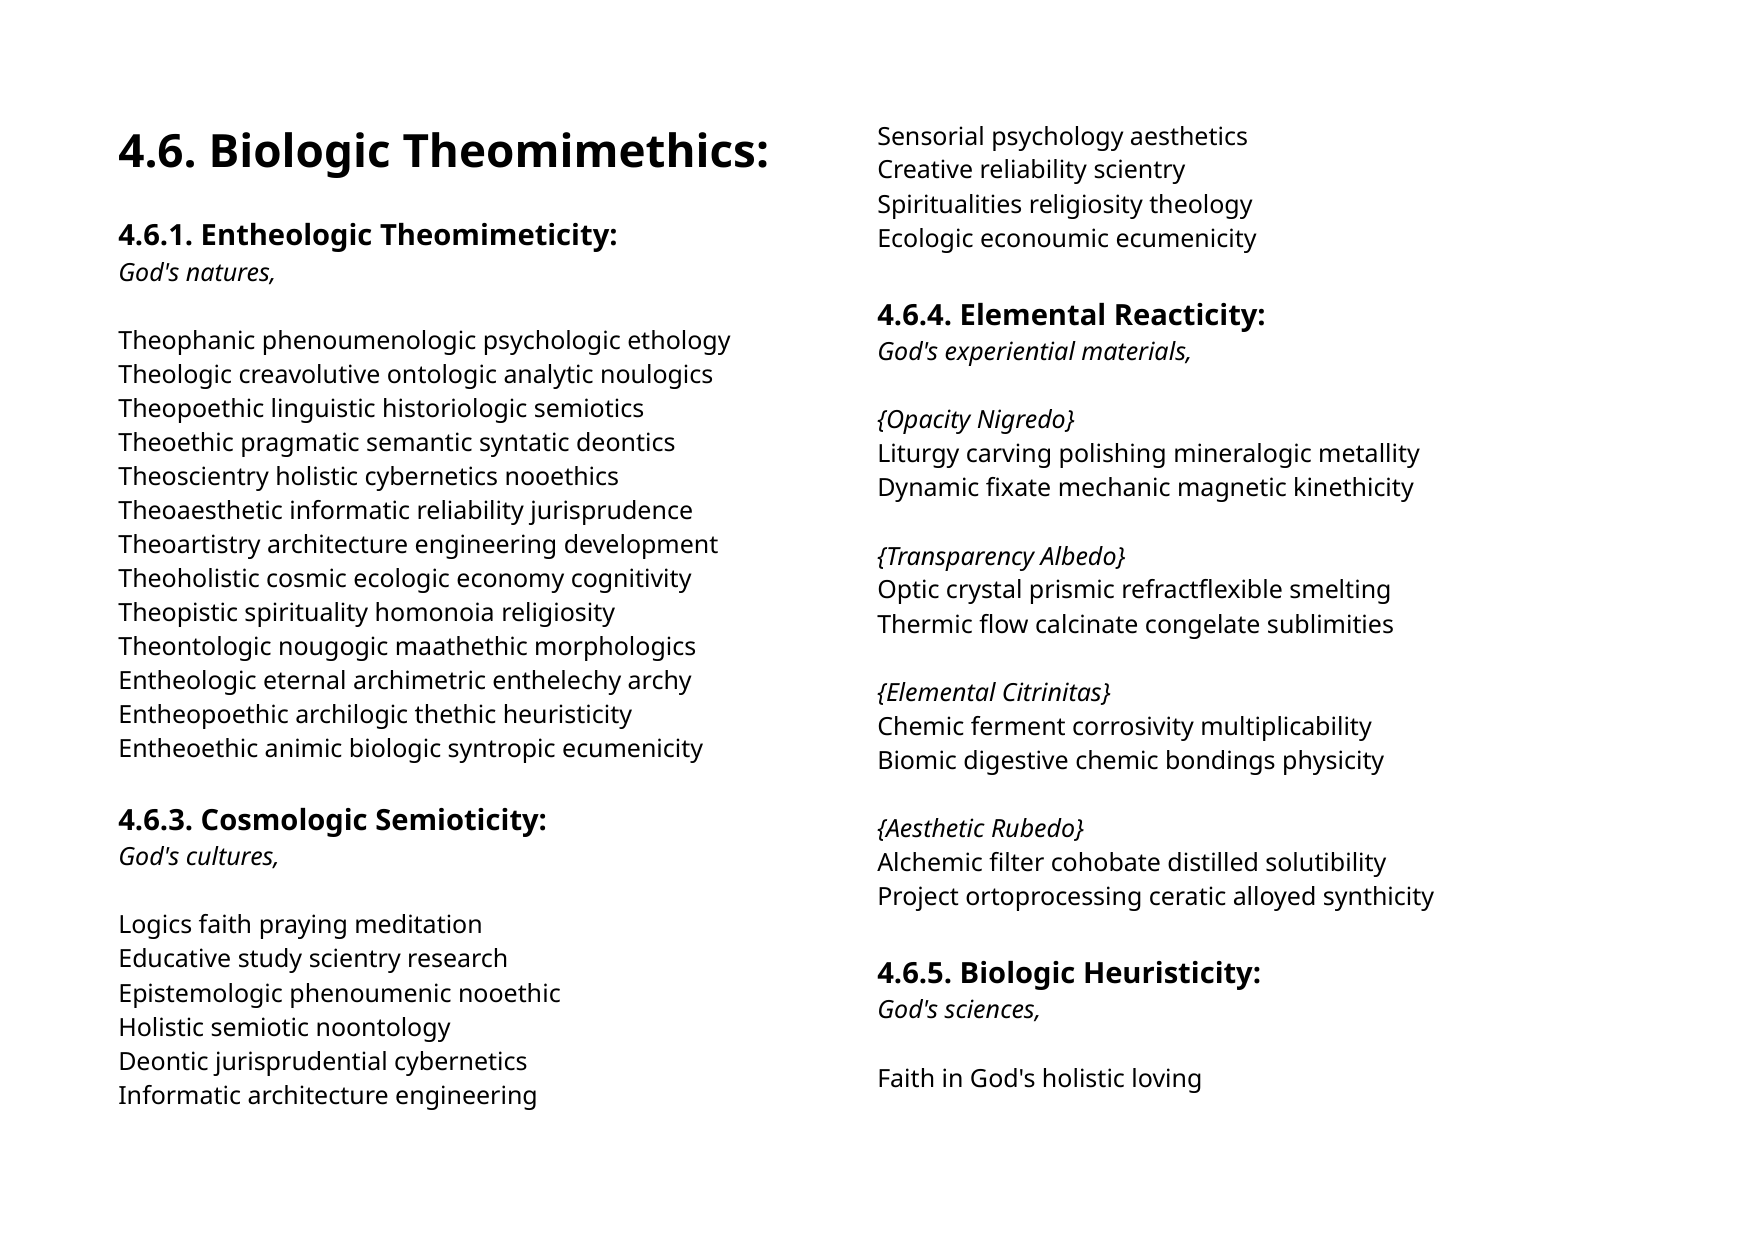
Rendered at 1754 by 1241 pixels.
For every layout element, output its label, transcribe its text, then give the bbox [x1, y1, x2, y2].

text 4.6. Biologic Theomimethics: [118, 118, 877, 181]
text {Aesthetic Rubedo} [877, 811, 1636, 845]
text {Transparency Albedo} [877, 538, 1636, 572]
text Liturgy carving polishing mineralogic metallity [877, 436, 1636, 470]
text Dynamic fixate mechanic magnetic kinethicity [877, 470, 1636, 504]
text Entheopoethic archilogic thethic heuristicity [118, 697, 877, 731]
text Sensorial psychology aesthetics [877, 118, 1636, 152]
text Theontologic nougogic maathethic morphologics [118, 629, 877, 663]
text Project ortoprocessing ceratic alloyed synthicity [877, 879, 1636, 913]
text 4.6.3. Cosmologic Semioticity: [118, 799, 877, 839]
text Entheoethic animic biologic syntropic ecumenicity [118, 731, 877, 765]
text Biomic digestive chemic bondings physicity [877, 742, 1636, 777]
text Chemic ferment corrosivity multiplicability [877, 708, 1636, 742]
text Ecologic econoumic ecumenicity [877, 220, 1636, 254]
text Alchemic filter cohobate distilled solutibility [877, 845, 1636, 879]
text Thermic flow calcinate congelate sublimities [877, 606, 1636, 640]
text Holistic semiotic noontology [118, 1009, 877, 1043]
text Logics faith praying meditation [118, 907, 877, 941]
text Creative reliability scientry [877, 152, 1636, 186]
text Informatic architecture engineering [118, 1077, 877, 1111]
text 4.6.1. Entheologic Theomimeticity: [118, 214, 877, 254]
text Spiritualities religiosity theology [877, 186, 1636, 220]
text God's natures, [118, 254, 877, 288]
text Theologic creavolutive ontologic analytic noulogics [118, 356, 877, 391]
text Theopistic spirituality homonoia religiosity [118, 595, 877, 629]
text Deontic jurisprudential cybernetics [118, 1043, 877, 1077]
text Theoethic pragmatic semantic syntatic deontics [118, 424, 877, 459]
text Educative study scientry research [118, 941, 877, 975]
text 4.6.4. Elemental Reacticity: [877, 294, 1636, 334]
text God's cultures, [118, 839, 877, 873]
text Theoaesthetic informatic reliability jurisprudence [118, 493, 877, 527]
text God's experiential materials, [877, 334, 1636, 368]
text {Opacity Nigredo} [877, 402, 1636, 436]
text Theoholistic cosmic ecologic economy cognitivity [118, 561, 877, 595]
text Epistemologic phenoumenic nooethic [118, 975, 877, 1009]
text {Elemental Citrinitas} [877, 674, 1636, 708]
text Faith in God's holistic loving [877, 1060, 1636, 1094]
text Theopoethic linguistic historiologic semiotics [118, 391, 877, 424]
text God's sciences, [877, 992, 1636, 1026]
text 4.6.5. Biologic Heuristicity: [877, 952, 1636, 992]
text Optic crystal prismic refractflexible smelting [877, 572, 1636, 606]
text Theophanic phenoumenologic psychologic ethology [118, 322, 877, 356]
text Theoscientry holistic cybernetics nooethics [118, 459, 877, 493]
text Theoartistry architecture engineering development [118, 527, 877, 561]
text Entheologic eternal archimetric enthelechy archy [118, 663, 877, 697]
